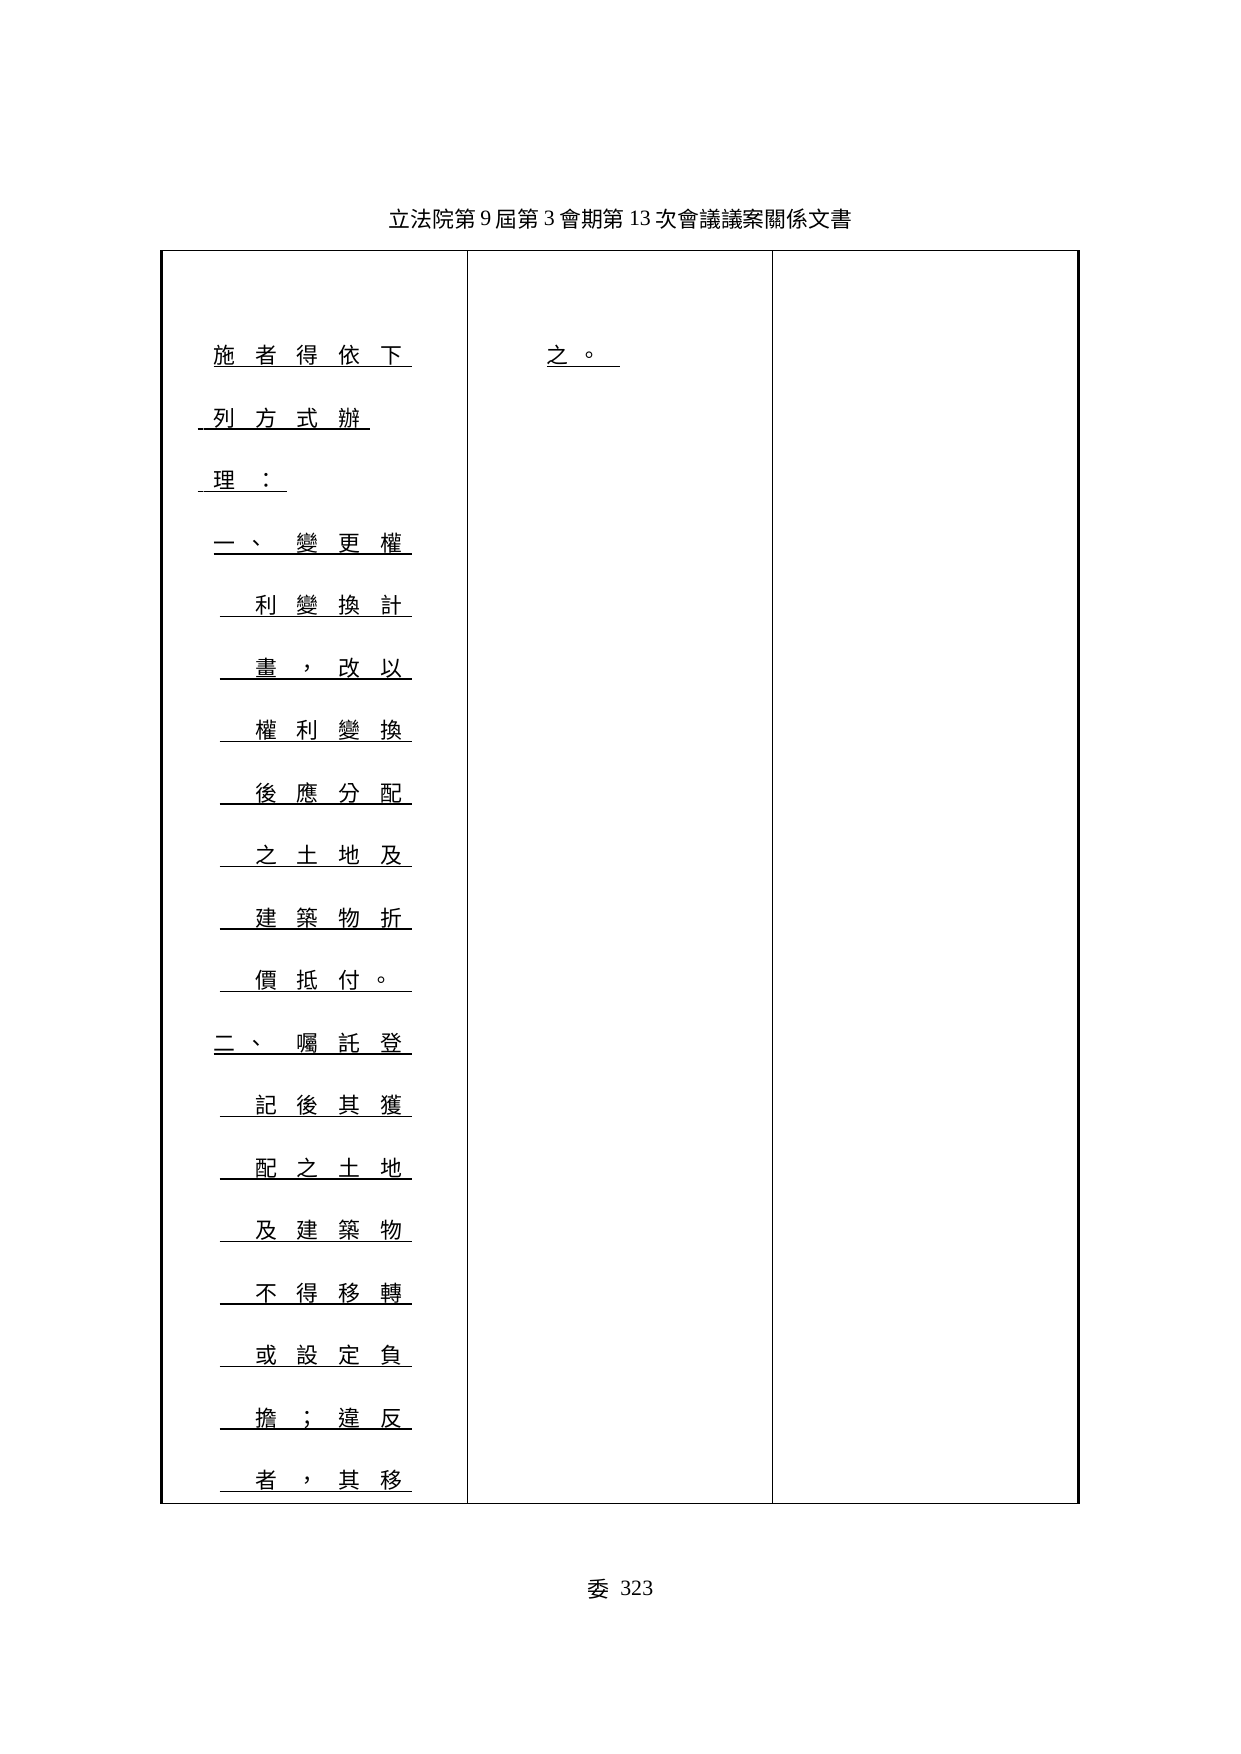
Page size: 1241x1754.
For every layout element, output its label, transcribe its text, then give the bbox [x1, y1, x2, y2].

table_cell 之。 [468, 251, 772, 1503]
table_cell [773, 251, 1077, 1503]
table_cell 施者得依下列方式辦理： 一、變更權利變換計畫，改以權利變換後應分配之土地及建築物折價抵付。 二、囑託登記後其獲配之土地及建築物不得移轉或設定負擔；違反者，其移 [163, 251, 467, 1503]
